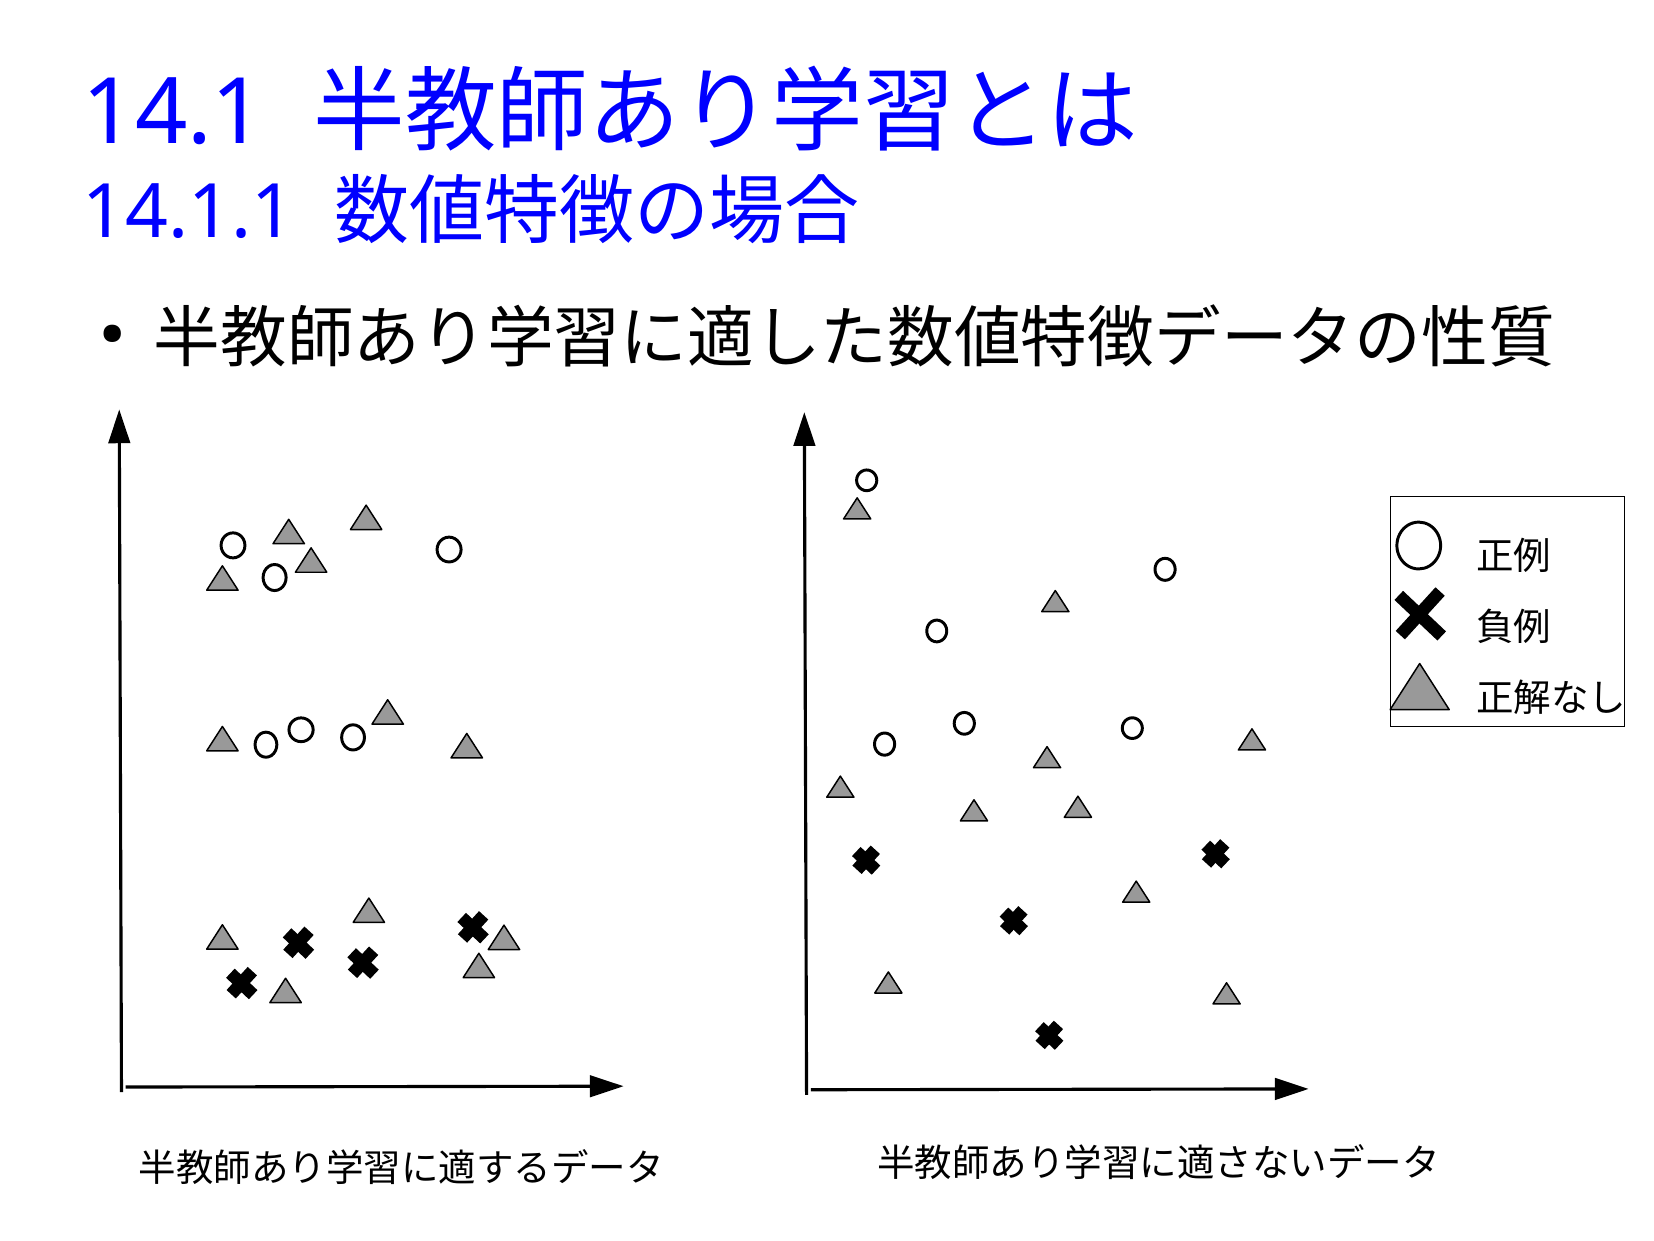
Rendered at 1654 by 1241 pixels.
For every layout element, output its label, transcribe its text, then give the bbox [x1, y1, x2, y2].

text_box 半教師あり学習に適するデータ [123, 1130, 679, 1202]
text_box [295, 547, 327, 573]
text_box [488, 925, 520, 950]
text_box [1041, 590, 1069, 612]
title 14.1 半教師あり学習とは 14.1.1 数値特徴の場合 [82, 45, 1571, 290]
text_box [371, 699, 404, 725]
text_box [1212, 982, 1241, 1004]
text_box [451, 733, 483, 758]
text_box [273, 519, 305, 544]
text_box [350, 505, 382, 530]
text_box [843, 497, 871, 519]
text_box 正例 [1461, 518, 1567, 589]
list 半教師あり学習に適した数値特徴データの性質 [1391, 497, 1571, 726]
text_box [1033, 746, 1061, 768]
text_box [1122, 881, 1150, 903]
text_box [353, 898, 385, 923]
list 半教師あり学習に適した数値特徴データの性質 [82, 290, 1571, 1010]
text_box 正解なし [1461, 660, 1642, 732]
text_box [874, 971, 902, 994]
text_box [269, 978, 302, 1003]
text_box [1238, 728, 1266, 750]
text_box [463, 953, 495, 978]
text_box [1391, 663, 1450, 710]
text_box [826, 776, 854, 798]
text_box [206, 924, 239, 950]
text_box 半教師あり学習に適さないデータ [862, 1125, 1455, 1197]
text_box [206, 565, 239, 591]
text_box [1064, 796, 1092, 818]
text_box 負例 [1461, 589, 1567, 660]
text_box [206, 726, 239, 751]
text_box 正解なし [1461, 660, 1624, 726]
text_box [960, 799, 988, 821]
